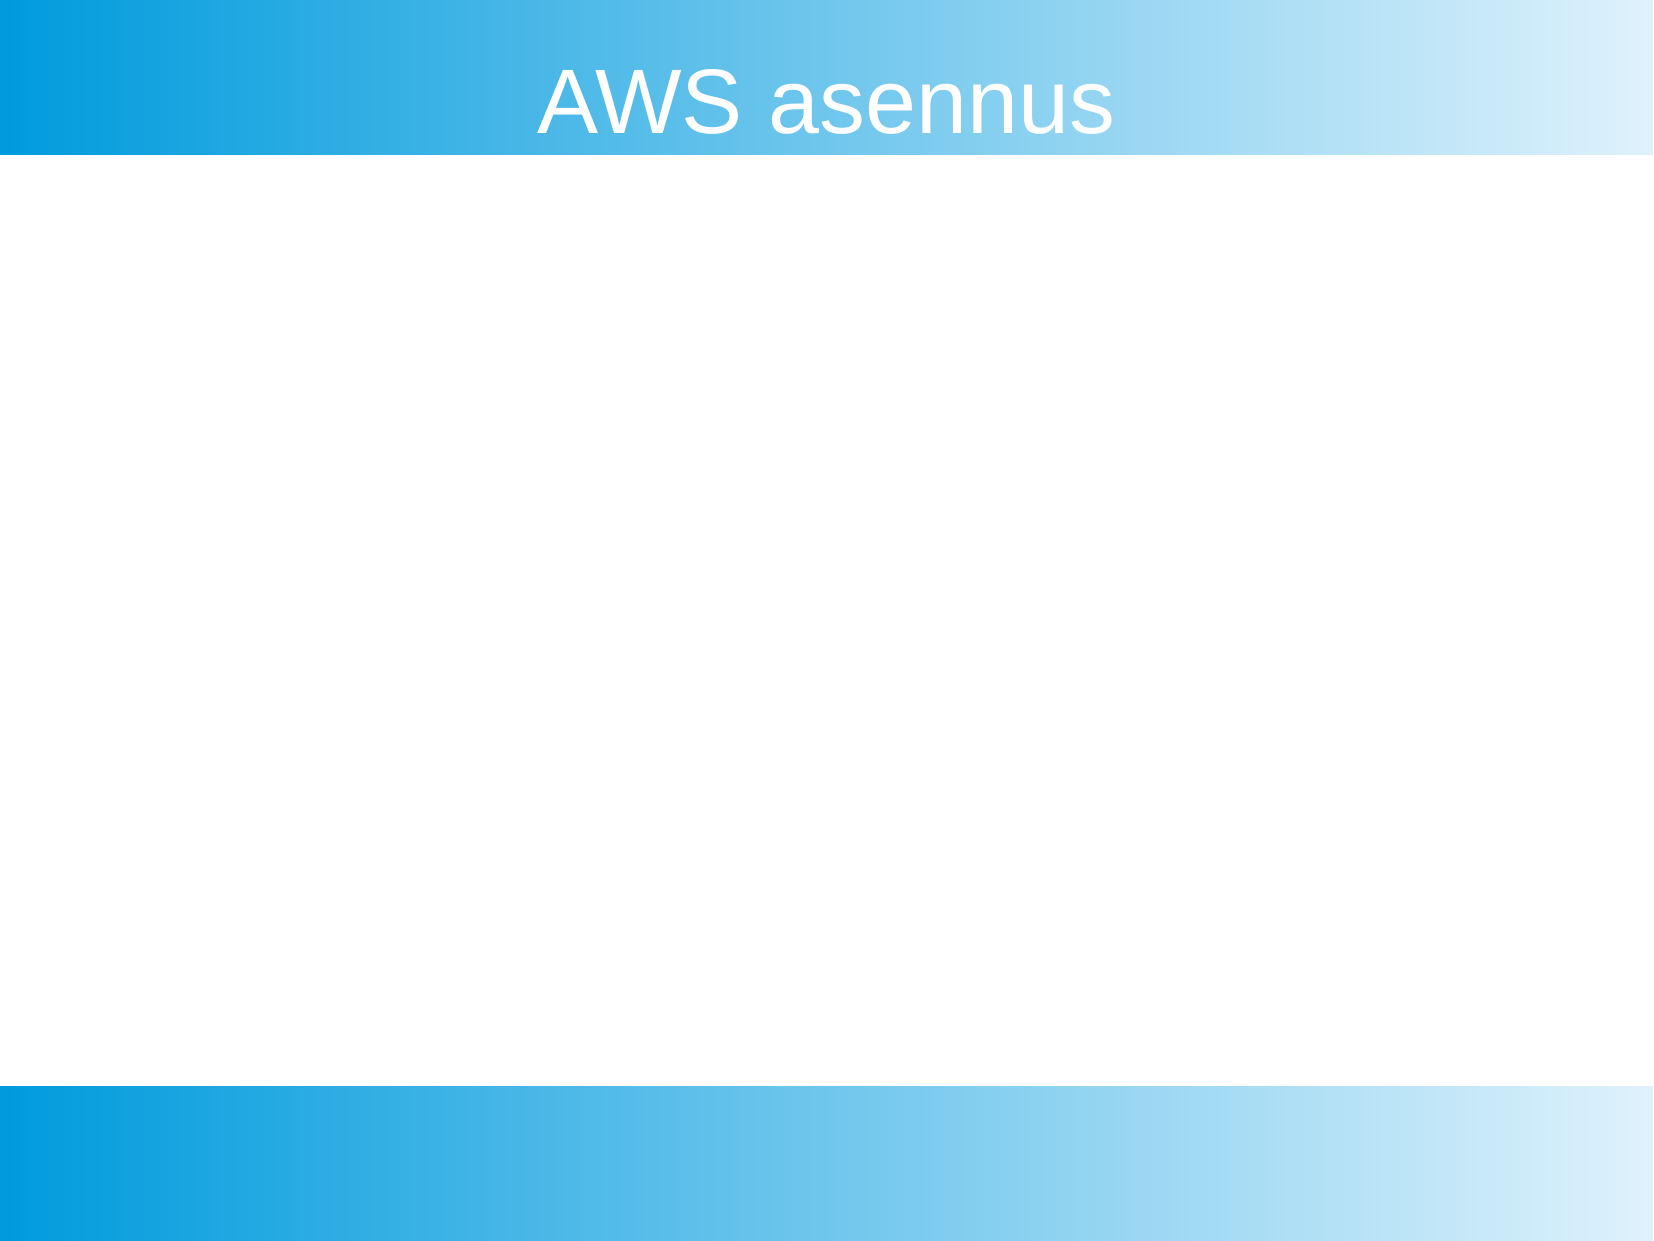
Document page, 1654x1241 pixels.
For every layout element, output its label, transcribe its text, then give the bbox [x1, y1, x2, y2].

title AWS asennus [82, 49, 1571, 155]
